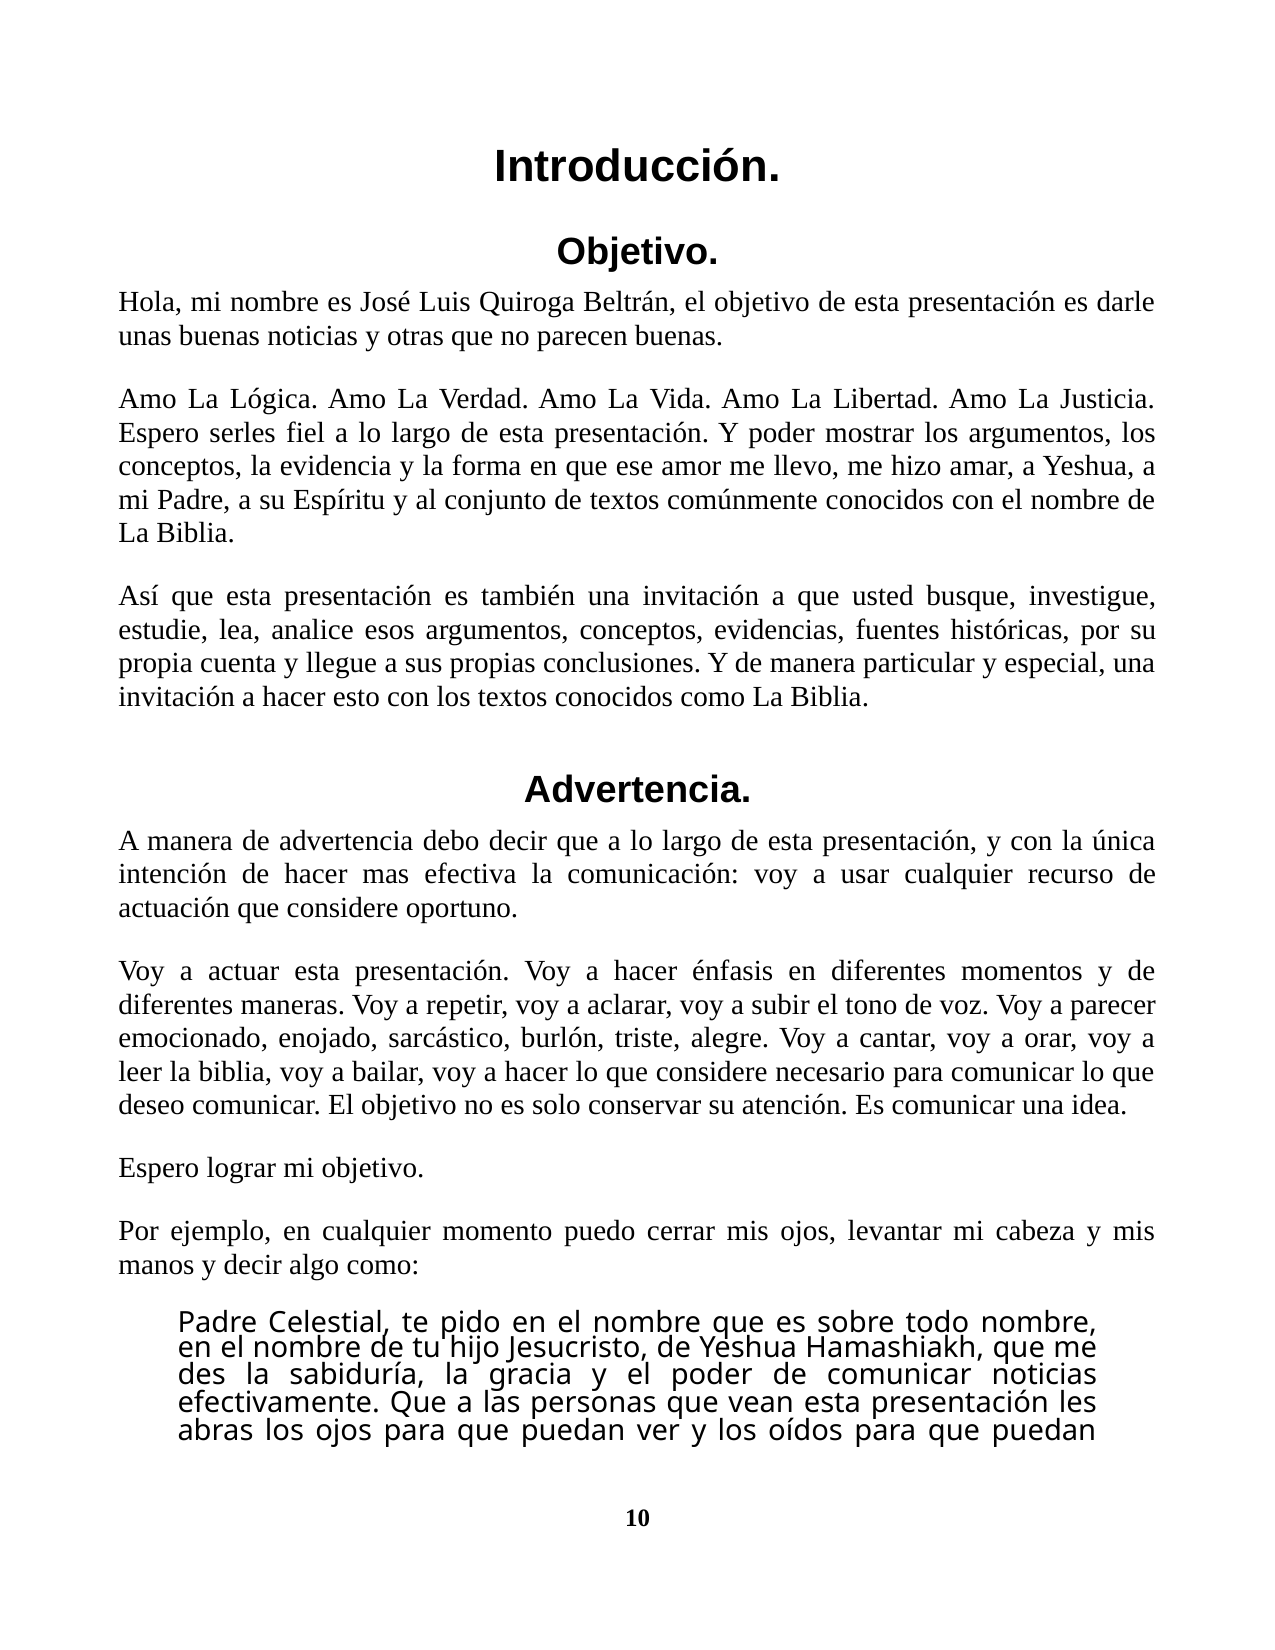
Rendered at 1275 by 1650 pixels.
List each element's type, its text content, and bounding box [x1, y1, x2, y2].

text Voy a actuar esta presentación. Voy a hacer énfasis en diferentes momentos y de diferentes maneras. Voy a repetir, voy a aclarar, voy a subir el tono de voz. Voy a parecer emocionado, enojado, sarcástico, burlón, triste, alegre. Voy a cantar, voy a orar, voy a leer la biblia, voy a bailar, voy a hacer lo que considere necesario para comunicar lo que deseo comunicar. El objetivo no es solo conservar su atención. Es comunicar una idea. [118, 953, 1157, 1121]
subtitle Introducción. [118, 139, 1157, 191]
text Amo La Lógica. Amo La Verdad. Amo La Vida. Amo La Libertad. Amo La Justicia. Espero serles fiel a lo largo de esta presentación. Y poder mostrar los argumentos, los conceptos, la evidencia y la forma en que ese amor me llevo, me hizo amar, a Yeshua, a mi Padre, a su Espíritu y al conjunto de textos comúnmente conocidos con el nombre de La Biblia. [118, 381, 1157, 549]
text Hola, mi nombre es José Luis Quiroga Beltrán, el objetivo de esta presentación es darle unas buenas noticias y otras que no parecen buenas. [118, 284, 1157, 352]
subtitle Advertencia. [118, 767, 1157, 811]
subtitle Objetivo. [118, 228, 1157, 272]
text Por ejemplo, en cualquier momento puedo cerrar mis ojos, levantar mi cabeza y mis manos y decir algo como: [118, 1213, 1157, 1281]
text Así que esta presentación es también una invitación a que usted busque, investigue, estudie, lea, analice esos argumentos, conceptos, evidencias, fuentes históricas, por su propia cuenta y llegue a sus propias conclusiones. Y de manera particular y especial, una invitación a hacer esto con los textos conocidos como La Biblia. [118, 578, 1157, 712]
text Espero lograr mi objetivo. [118, 1150, 1157, 1184]
text A manera de advertencia debo decir que a lo largo de esta presentación, y con la única intención de hacer mas efectiva la comunicación: voy a usar cualquier recurso de actuación que considere oportuno. [118, 823, 1157, 924]
text Padre Celestial, te pido en el nombre que es sobre todo nombre, en el nombre de tu hijo Jesucristo, de Yeshua Hamashiakh, que me des la sabiduría, la gracia y el poder de comunicar noticias efectivamente. Que a las personas que vean esta presentación les abras los ojos para que puedan ver y los oídos para que puedan [177, 1310, 1098, 1449]
